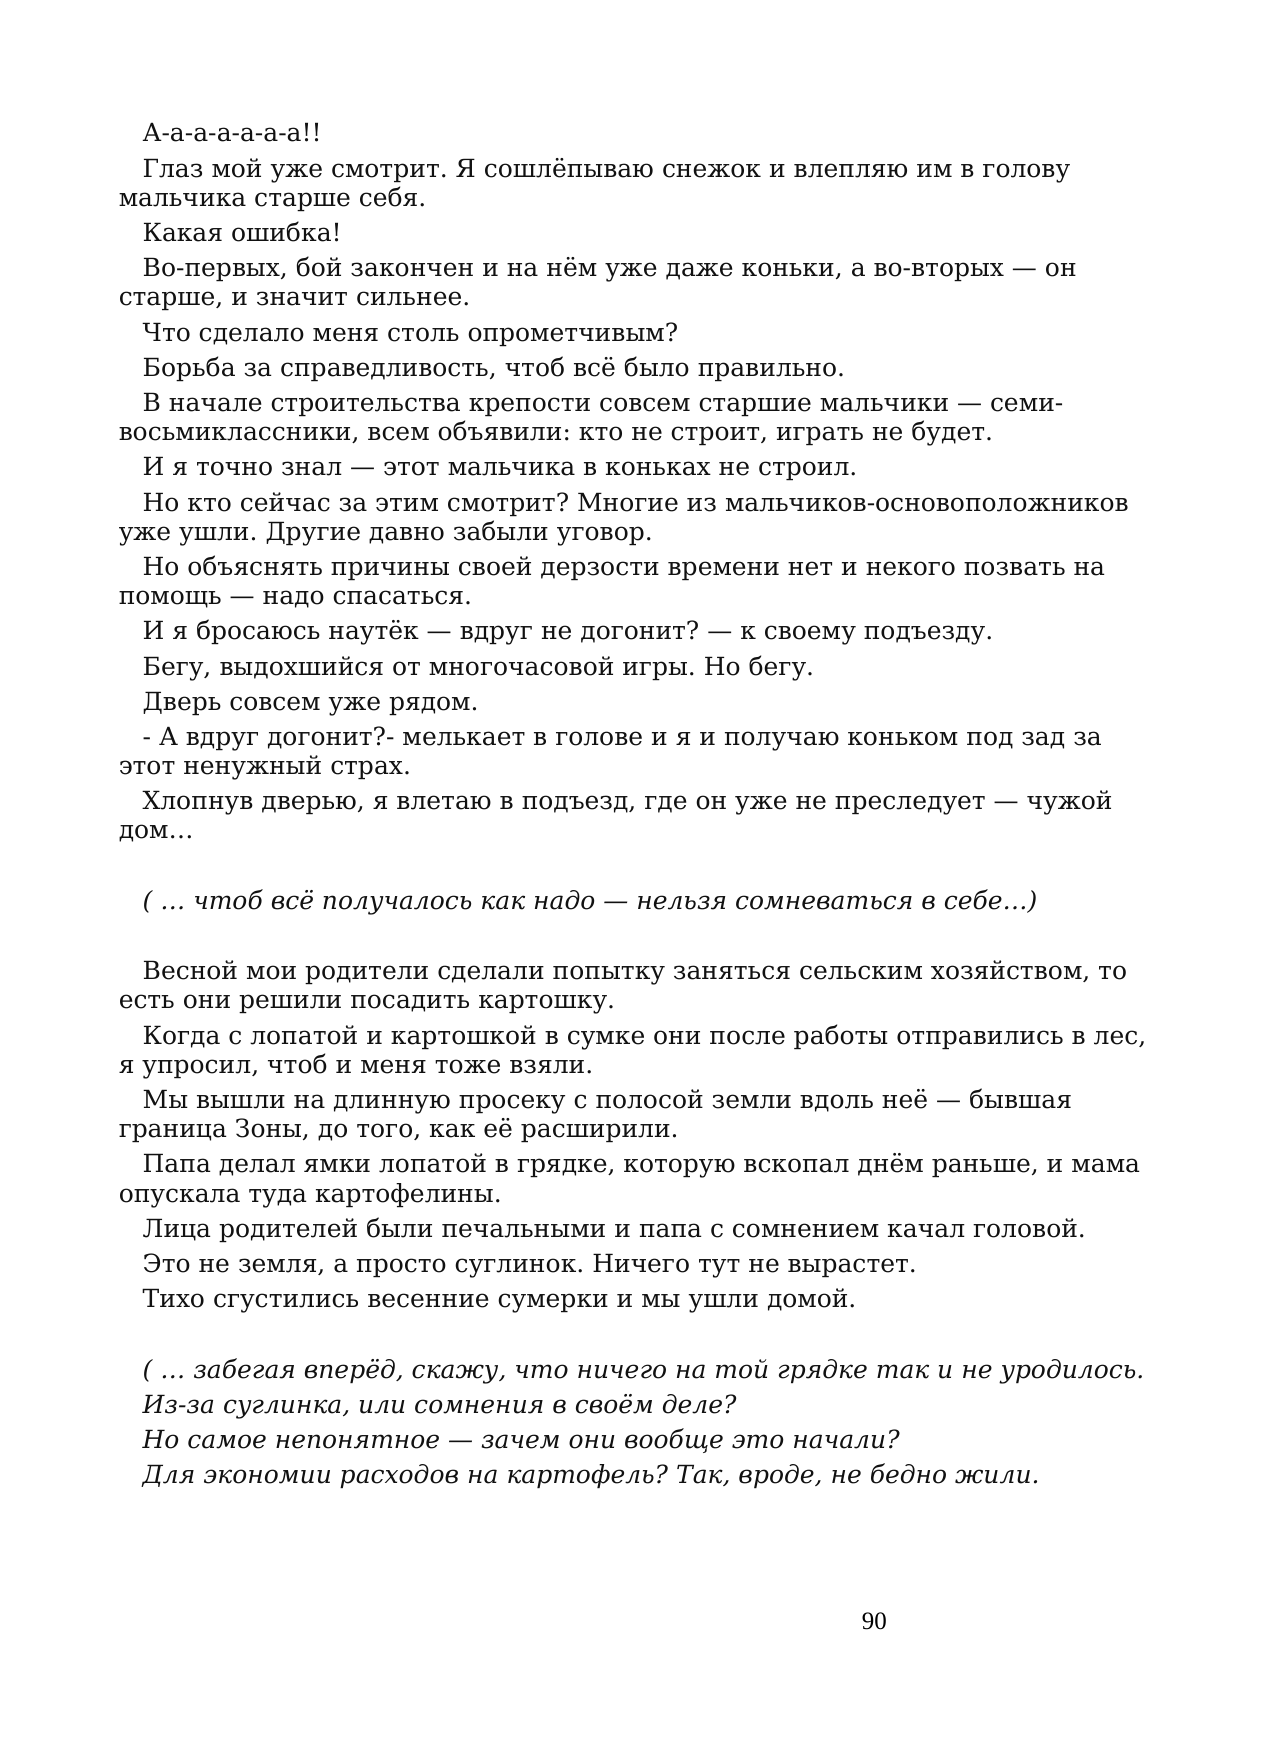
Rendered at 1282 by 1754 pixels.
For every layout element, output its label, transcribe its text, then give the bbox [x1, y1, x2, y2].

text ( … забегая вперёд, скажу, что ничего на той грядке так и не уродилось. [118, 1355, 1162, 1384]
text Что сделало меня столь опрометчивым? [118, 318, 1162, 347]
text Когда с лопатой и картошкой в сумке они после работы отправились в лес, я упросил, чтоб и меня тоже взяли. [118, 1021, 1162, 1079]
text Хлопнув дверью, я влетаю в подъезд, где он уже не преследует — чужой дом… [118, 786, 1162, 845]
text Лица родителей были печальными и папа с сомнением качал головой. [118, 1214, 1162, 1243]
text Глаз мой уже смотрит. Я сошлёпываю снежок и влепляю им в голову мальчика старше себя. [118, 154, 1162, 212]
text Но объяснять причины своей дерзости времени нет и некого позвать на помощь — надо спасаться. [118, 552, 1162, 610]
text Тихо сгустились весенние сумерки и мы ушли домой. [118, 1284, 1162, 1313]
text Дверь совсем уже рядом. [118, 687, 1162, 716]
text Мы вышли на длинную просеку с полосой земли вдоль неё — бывшая граница Зоны, до того, как её расширили. [118, 1085, 1162, 1143]
text Какая ошибка! [118, 218, 1162, 247]
text Бегу, выдохшийся от многочасовой игры. Но бегу. [118, 652, 1162, 681]
text Но кто сейчас за этим смотрит? Многие из мальчиков-основоположников уже ушли. Другие давно забыли уговор. [118, 488, 1162, 546]
text Папа делал ямки лопатой в грядке, которую вскопал днём раньше, и мама опускала туда картофелины. [118, 1149, 1162, 1208]
text - А вдруг догонит?- мелькает в голове и я и получаю коньком под зад за этот ненужный страх. [118, 722, 1162, 780]
text Борьба за справедливость, чтоб всё было правильно. [118, 353, 1162, 382]
text ( … чтоб всё получалось как надо — нельзя сомневаться в себе…) [118, 886, 1162, 915]
text Из-за суглинка, или сомнения в своём деле? [118, 1390, 1162, 1419]
text Для экономии расходов на картофель? Так, вроде, не бедно жили. [118, 1460, 1162, 1489]
text Весной мои родители сделали попытку заняться сельским хозяйством, то есть они решили посадить картошку. [118, 956, 1162, 1015]
text В начале строительства крепости совсем старшие мальчики — семи-восьмиклассники, всем объявили: кто не строит, играть не будет. [118, 388, 1162, 446]
text А-а-а-а-а-а-а!! [118, 118, 1162, 148]
text Это не земля, а просто суглинок. Ничего тут не вырастет. [118, 1249, 1162, 1278]
text Во-первых, бой закончен и на нём уже даже коньки, а во-вторых — он старше, и значит сильнее. [118, 253, 1162, 312]
text И я точно знал — этот мальчика в коньках не строил. [118, 452, 1162, 482]
text И я бросаюсь наутёк — вдруг не догонит? — к своему подъезду. [118, 616, 1162, 646]
text Но самое непонятное — зачем они вообще это начали? [118, 1425, 1162, 1454]
